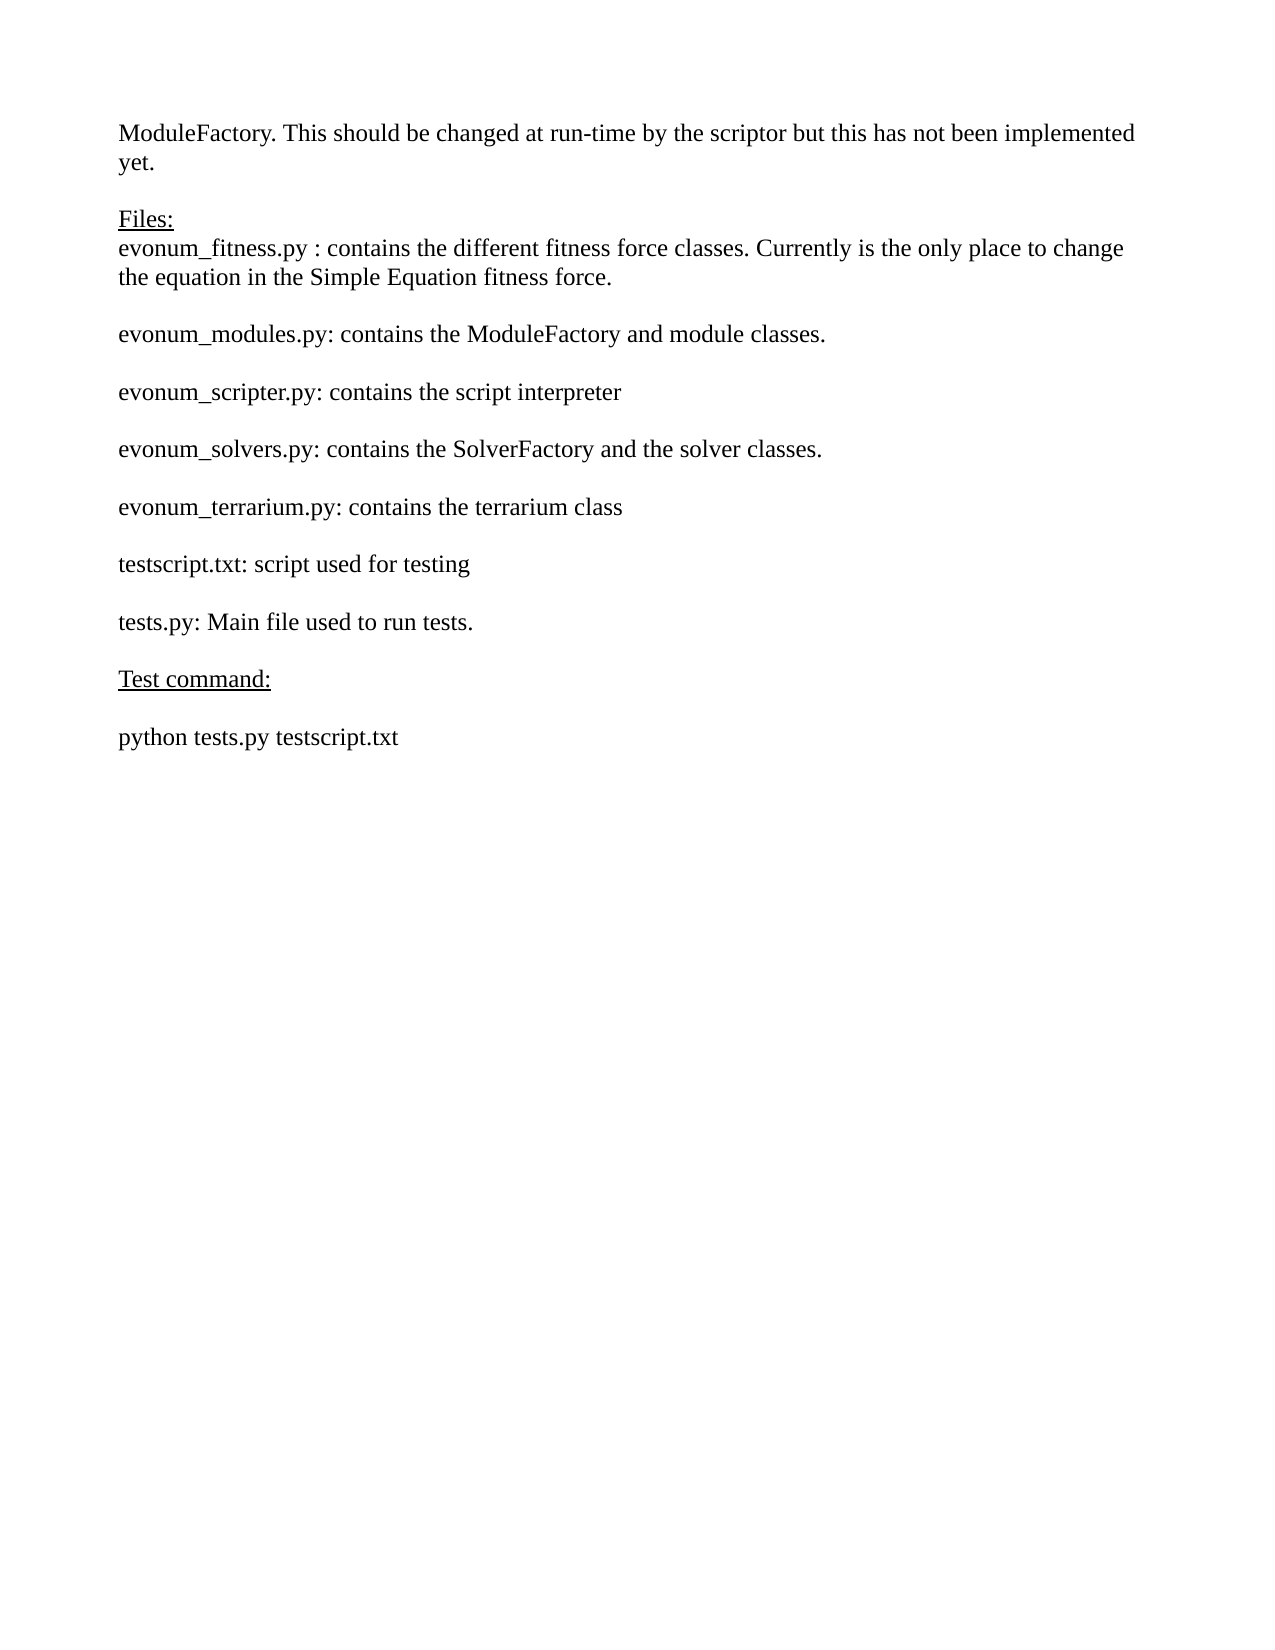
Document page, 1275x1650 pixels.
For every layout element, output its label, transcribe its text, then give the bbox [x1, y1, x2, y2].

text evonum_solvers.py: contains the SolverFactory and the solver classes. [118, 434, 1157, 463]
text python tests.py testscript.txt [118, 722, 1157, 751]
text Test command: [118, 664, 1157, 693]
text evonum_scripter.py: contains the script interpreter [118, 377, 1157, 406]
text evonum_modules.py: contains the ModuleFactory and module classes. [118, 319, 1157, 348]
text ModuleFactory. This should be changed at run-time by the scriptor but this has not been implemented yet. [118, 118, 1157, 176]
text testscript.txt: script used for testing [118, 549, 1157, 578]
text evonum_fitness.py : contains the different fitness force classes. Currently is the only place to change the equation in the Simple Equation fitness force. [118, 233, 1157, 291]
text evonum_terrarium.py: contains the terrarium class [118, 492, 1157, 521]
text tests.py: Main file used to run tests. [118, 607, 1157, 636]
text Files: [118, 204, 1157, 233]
